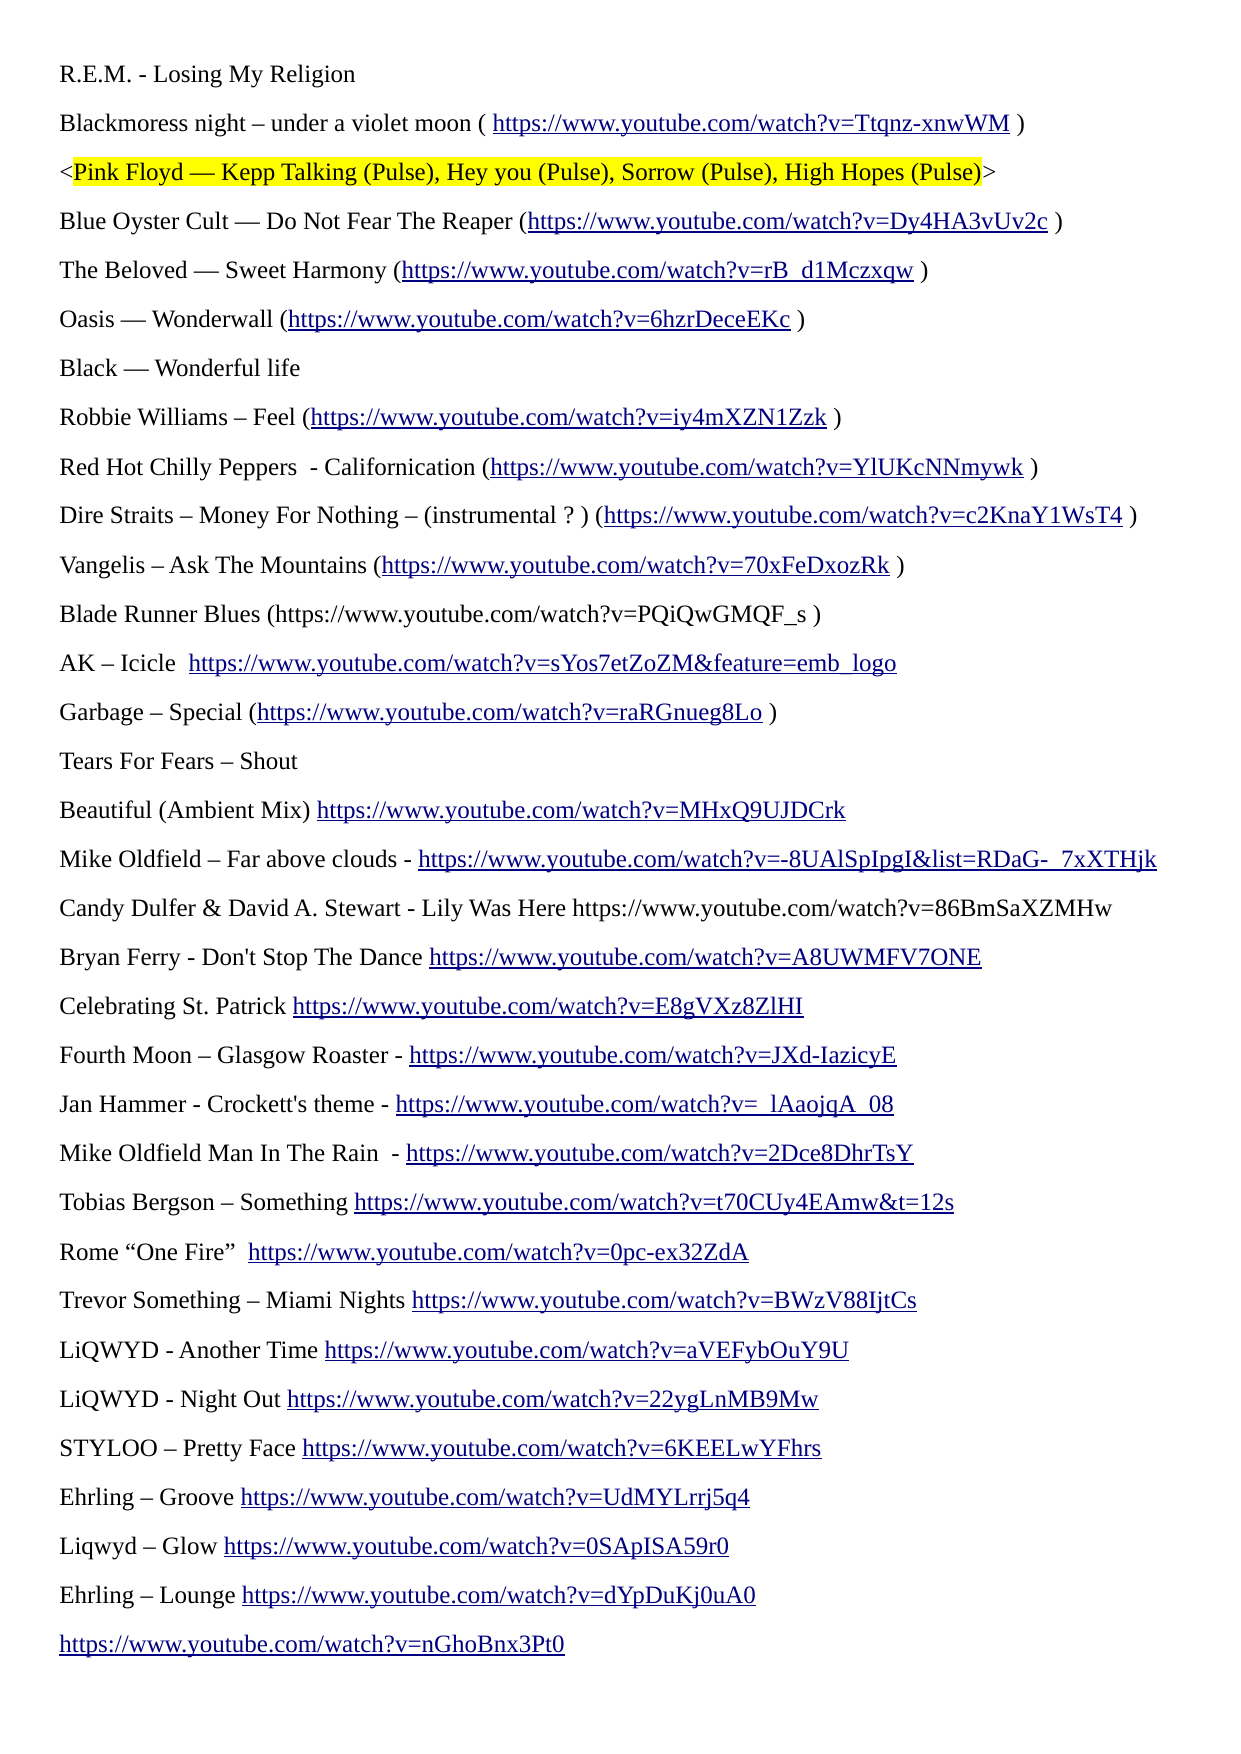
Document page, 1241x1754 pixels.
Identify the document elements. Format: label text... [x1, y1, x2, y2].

text Liqwyd – Glow https://www.youtube.com/watch?v=0SApISA59r0 [59, 1531, 1181, 1560]
text The Beloved — Sweet Harmony (https://www.youtube.com/watch?v=rB_d1Mczxqw ) [59, 255, 1181, 284]
text Blue Oyster Cult — Do Not Fear The Reaper (https://www.youtube.com/watch?v=Dy4HA3vUv2c ) [59, 206, 1181, 235]
text Ehrling – Groove https://www.youtube.com/watch?v=UdMYLrrj5q4 [59, 1482, 1181, 1511]
text LiQWYD - Another Time https://www.youtube.com/watch?v=aVEFybOuY9U [59, 1335, 1181, 1363]
text STYLOO – Pretty Face https://www.youtube.com/watch?v=6KEELwYFhrs [59, 1433, 1181, 1462]
text Garbage – Special (https://www.youtube.com/watch?v=raRGnueg8Lo ) [59, 697, 1181, 726]
text Rome “One Fire” https://www.youtube.com/watch?v=0pc-ex32ZdA [59, 1237, 1181, 1265]
text Mike Oldfield Man In The Rain - https://www.youtube.com/watch?v=2Dce8DhrTsY [59, 1138, 1181, 1167]
text Beautiful (Ambient Mix) https://www.youtube.com/watch?v=MHxQ9UJDCrk [59, 795, 1181, 824]
text Ehrling – Lounge https://www.youtube.com/watch?v=dYpDuKj0uA0 [59, 1580, 1181, 1609]
text <Pink Floyd — Kepp Talking (Pulse), Hey you (Pulse), Sorrow (Pulse), High Hopes (Pulse)> [59, 157, 1181, 186]
text Celebrating St. Patrick https://www.youtube.com/watch?v=E8gVXz8ZlHI [59, 991, 1181, 1020]
text Dire Straits – Money For Nothing – (instrumental ? ) (https://www.youtube.com/watch?v=c2KnaY1WsT4 ) [59, 501, 1181, 529]
text Tobias Bergson – Something https://www.youtube.com/watch?v=t70CUy4EAmw&t=12s [59, 1187, 1181, 1216]
text Red Hot Chilly Peppers - Californication (https://www.youtube.com/watch?v=YlUKcNNmywk ) [59, 452, 1181, 480]
text Mike Oldfield – Far above clouds - https://www.youtube.com/watch?v=-8UAlSpIpgI&list=RDaG-_7xXTHjk [59, 844, 1181, 873]
text https://www.youtube.com/watch?v=nGhoBnx3Pt0 [59, 1629, 1181, 1658]
text Fourth Moon – Glasgow Roaster - https://www.youtube.com/watch?v=JXd-IazicyE [59, 1040, 1181, 1069]
text Black — Wonderful life [59, 353, 1181, 382]
text AK – Icicle https://www.youtube.com/watch?v=sYos7etZoZM&feature=emb_logo [59, 648, 1181, 677]
text Bryan Ferry - Don't Stop The Dance https://www.youtube.com/watch?v=A8UWMFV7ONE [59, 942, 1181, 971]
text Blackmoress night – under a violet moon ( https://www.youtube.com/watch?v=Ttqnz-xnwWM ) [59, 108, 1181, 137]
text Oasis — Wonderwall (https://www.youtube.com/watch?v=6hzrDeceEKc ) [59, 304, 1181, 333]
text Blade Runner Blues (https://www.youtube.com/watch?v=PQiQwGMQF_s ) [59, 599, 1181, 627]
text R.E.M. - Losing My Religion [59, 59, 1181, 88]
text Robbie Williams – Feel (https://www.youtube.com/watch?v=iy4mXZN1Zzk ) [59, 402, 1181, 431]
text LiQWYD - Night Out https://www.youtube.com/watch?v=22ygLnMB9Mw [59, 1384, 1181, 1412]
text Vangelis – Ask The Mountains (https://www.youtube.com/watch?v=70xFeDxozRk ) [59, 550, 1181, 578]
text Candy Dulfer & David A. Stewart - Lily Was Here https://www.youtube.com/watch?v=86BmSaXZMHw [59, 893, 1181, 922]
text Jan Hammer - Crockett's theme - https://www.youtube.com/watch?v=_lAaojqA_08 [59, 1089, 1181, 1118]
text Tears For Fears – Shout [59, 746, 1181, 775]
text Trevor Something – Miami Nights https://www.youtube.com/watch?v=BWzV88IjtCs [59, 1286, 1181, 1314]
